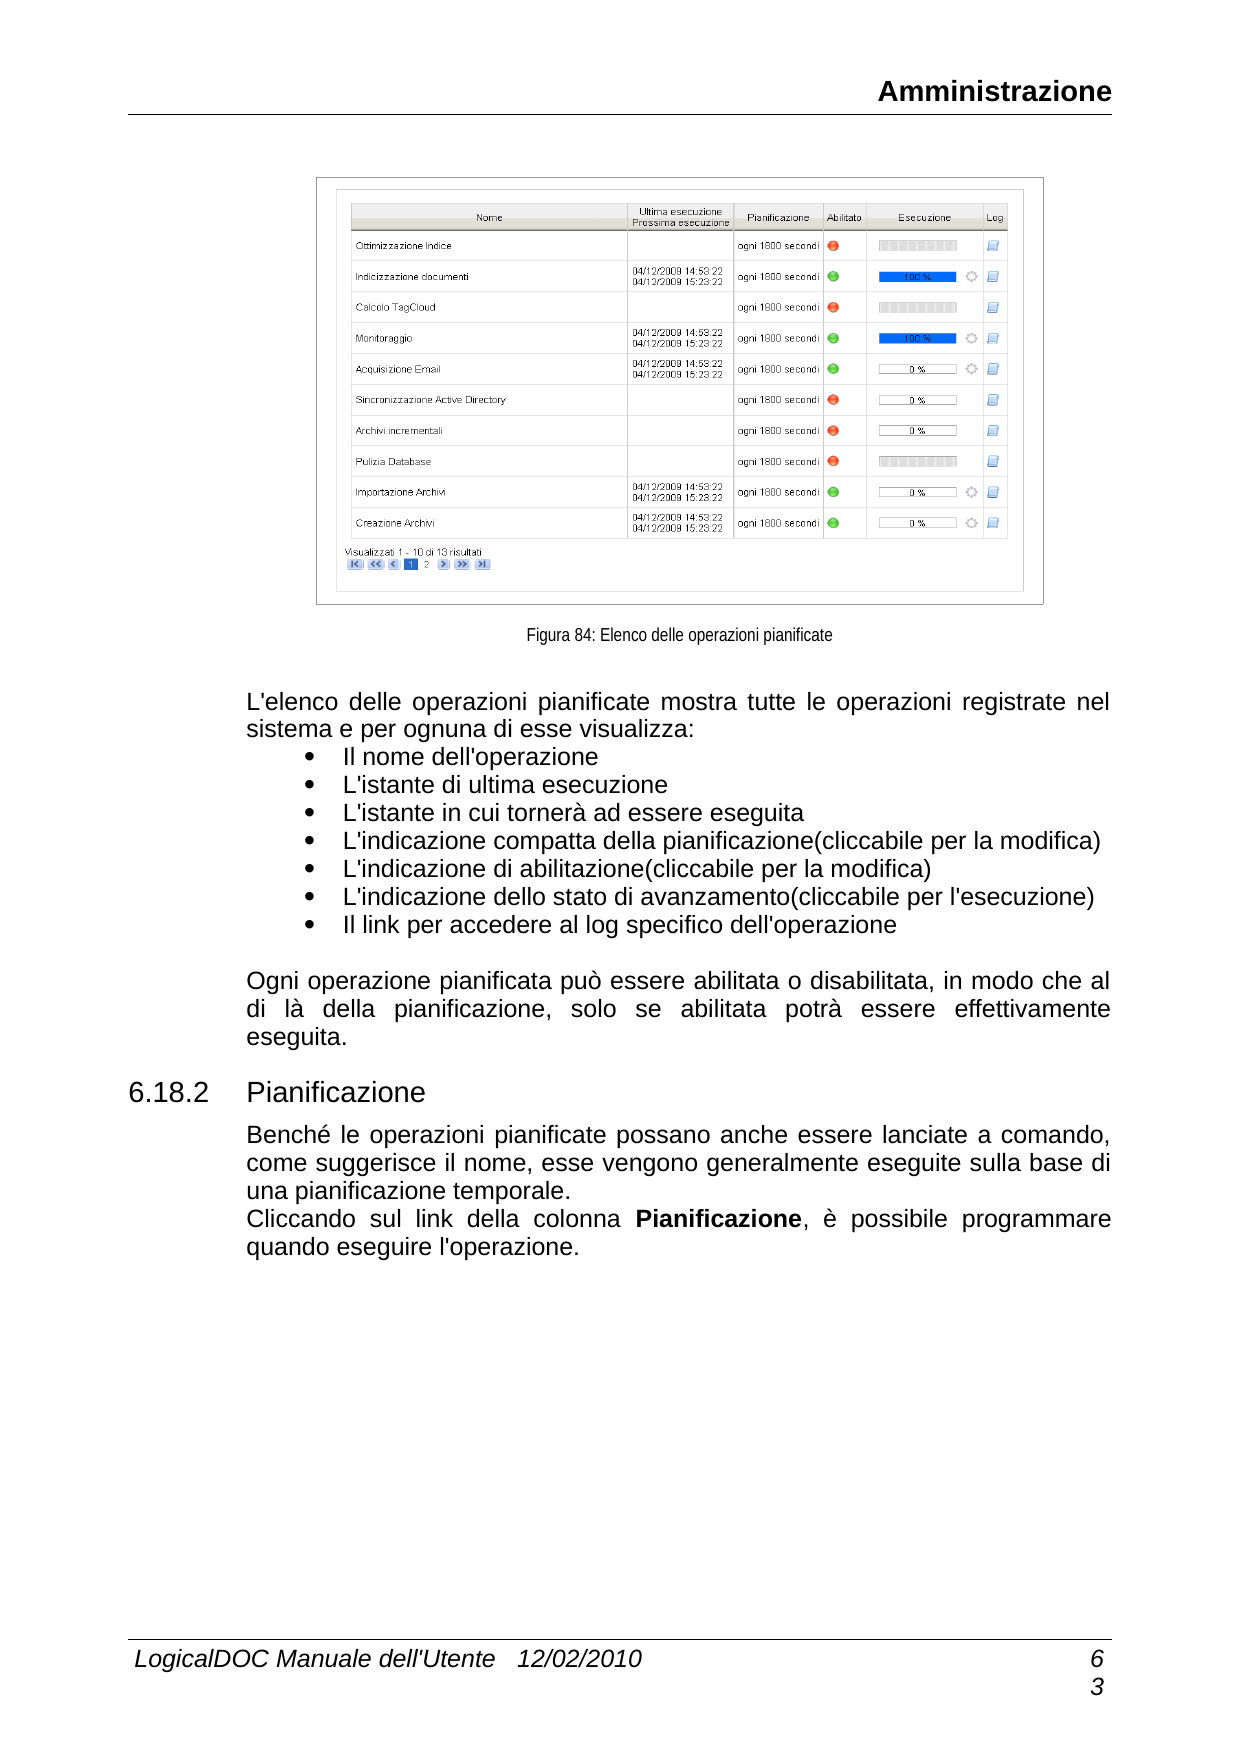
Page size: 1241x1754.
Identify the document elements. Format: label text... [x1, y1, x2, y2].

picture [332, 185, 1027, 595]
list Il link per accedere al log specifico dell'operazione [305, 911, 1112, 939]
text Ogni operazione pianificata può essere abilitata o disabilitata, in modo che al di là della pianificazione, solo se abilitata potrà essere effettivamente eseguita. [246, 967, 1112, 1051]
text Benché le operazioni pianificate possano anche essere lanciate a comando, come suggerisce il nome, esse vengono generalmente eseguite sulla base di una pianificazione temporale. [246, 1121, 1112, 1204]
list L'indicazione compatta della pianificazione(cliccabile per la modifica) [305, 827, 1112, 855]
list L'indicazione dello stato di avanzamento(cliccabile per l'esecuzione) [305, 883, 1112, 911]
list L'istante di ultima esecuzione [305, 771, 1112, 799]
list L'istante in cui tornerà ad essere eseguita [305, 799, 1112, 827]
list L'indicazione di abilitazione(cliccabile per la modifica) [305, 855, 1112, 883]
text Cliccando sul link della colonna Pianificazione, è possibile programmare quando eseguire l'operazione. [246, 1204, 1112, 1260]
text Figura 84: Elenco delle operazioni pianificate [310, 622, 1049, 645]
list Il nome dell'operazione [305, 743, 1112, 771]
text L'elenco delle operazioni pianificate mostra tutte le operazioni registrate nel sistema e per ognuna di esse visualizza: [246, 687, 1112, 743]
subtitle Pianificazione [128, 1076, 1112, 1108]
